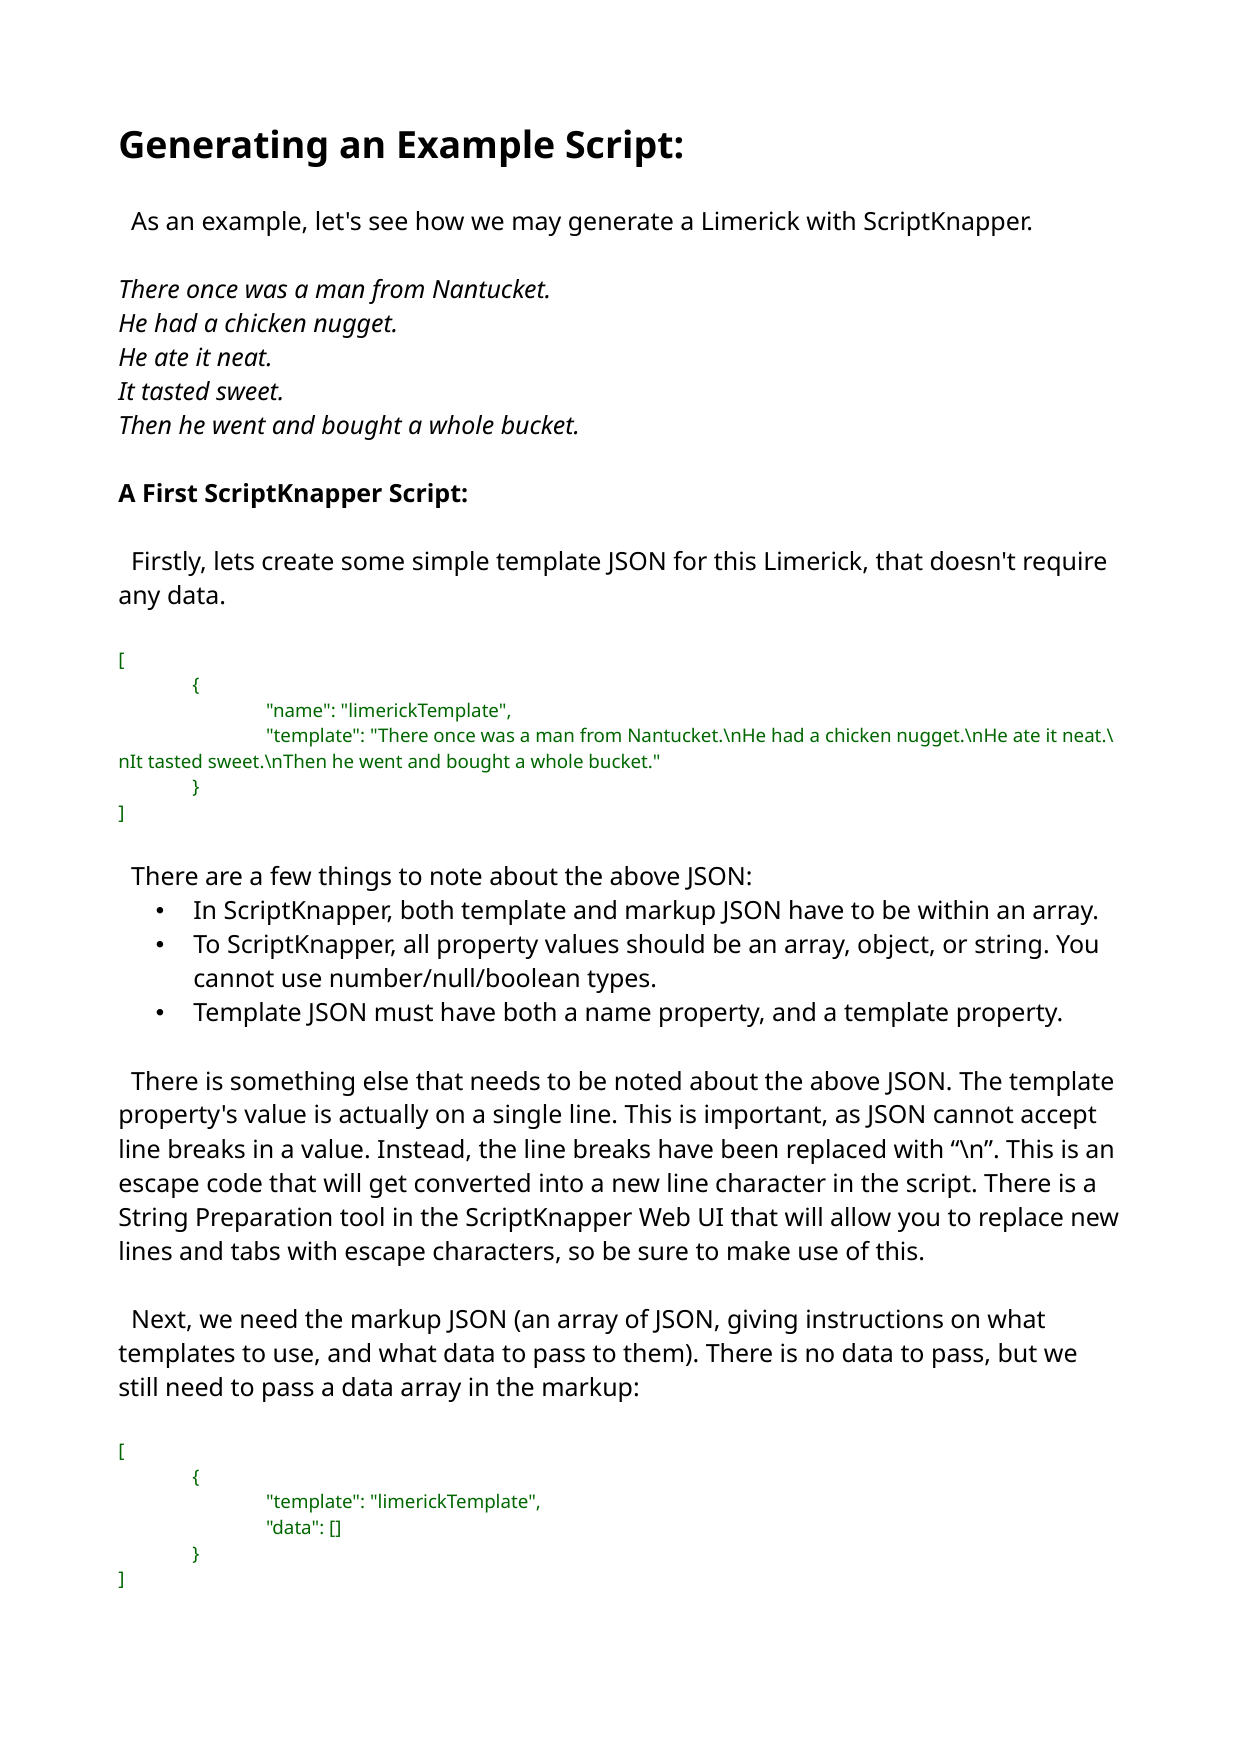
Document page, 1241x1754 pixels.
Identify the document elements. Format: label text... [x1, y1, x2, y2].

text { [118, 672, 1122, 697]
text { [118, 1463, 1122, 1489]
text Then he went and bought a whole bucket. [118, 408, 1122, 442]
text Firstly, lets create some simple template JSON for this Limerick, that doesn't require any data. [118, 544, 1122, 612]
text A First ScriptKnapper Script: [118, 476, 1122, 510]
text } [118, 774, 1122, 799]
list In ScriptKnapper, both template and markup JSON have to be within an array. [156, 893, 1122, 927]
text "data": [] [118, 1514, 1122, 1540]
text } [118, 1540, 1122, 1565]
text [ [118, 1438, 1122, 1463]
text There once was a man from Nantucket. [118, 271, 1122, 305]
text Generating an Example Script: [118, 118, 1122, 169]
text There are a few things to note about the above JSON: [118, 859, 1122, 893]
text It tasted sweet. [118, 373, 1122, 408]
text Next, we need the markup JSON (an array of JSON, giving instructions on what templates to use, and what data to pass to them). There is no data to pass, but we still need to pass a data array in the markup: [118, 1302, 1122, 1404]
text There is something else that needs to be noted about the above JSON. The template property's value is actually on a single line. This is important, as JSON cannot accept line breaks in a value. Instead, the line breaks have been replaced with “\n”. This is an escape code that will get converted into a new line character in the script. There is a String Preparation tool in the ScriptKnapper Web UI that will allow you to replace new lines and tabs with escape characters, so be sure to make use of this. [118, 1063, 1122, 1267]
list To ScriptKnapper, all property values should be an array, object, or string. You cannot use number/null/boolean types. [156, 927, 1122, 995]
text ] [118, 1565, 1122, 1591]
list Template JSON must have both a name property, and a template property. [156, 995, 1122, 1029]
text "name": "limerickTemplate", [118, 697, 1122, 723]
text As an example, let's see how we may generate a Limerick with ScriptKnapper. [118, 203, 1122, 237]
text He ate it neat. [118, 339, 1122, 373]
text [ [118, 646, 1122, 672]
text "template": "There once was a man from Nantucket.\nHe had a chicken nugget.\nHe ate it neat.\nIt tasted sweet.\nThen he went and bought a whole bucket." [118, 723, 1122, 774]
text ] [118, 799, 1122, 825]
text He had a chicken nugget. [118, 305, 1122, 339]
text "template": "limerickTemplate", [118, 1489, 1122, 1514]
